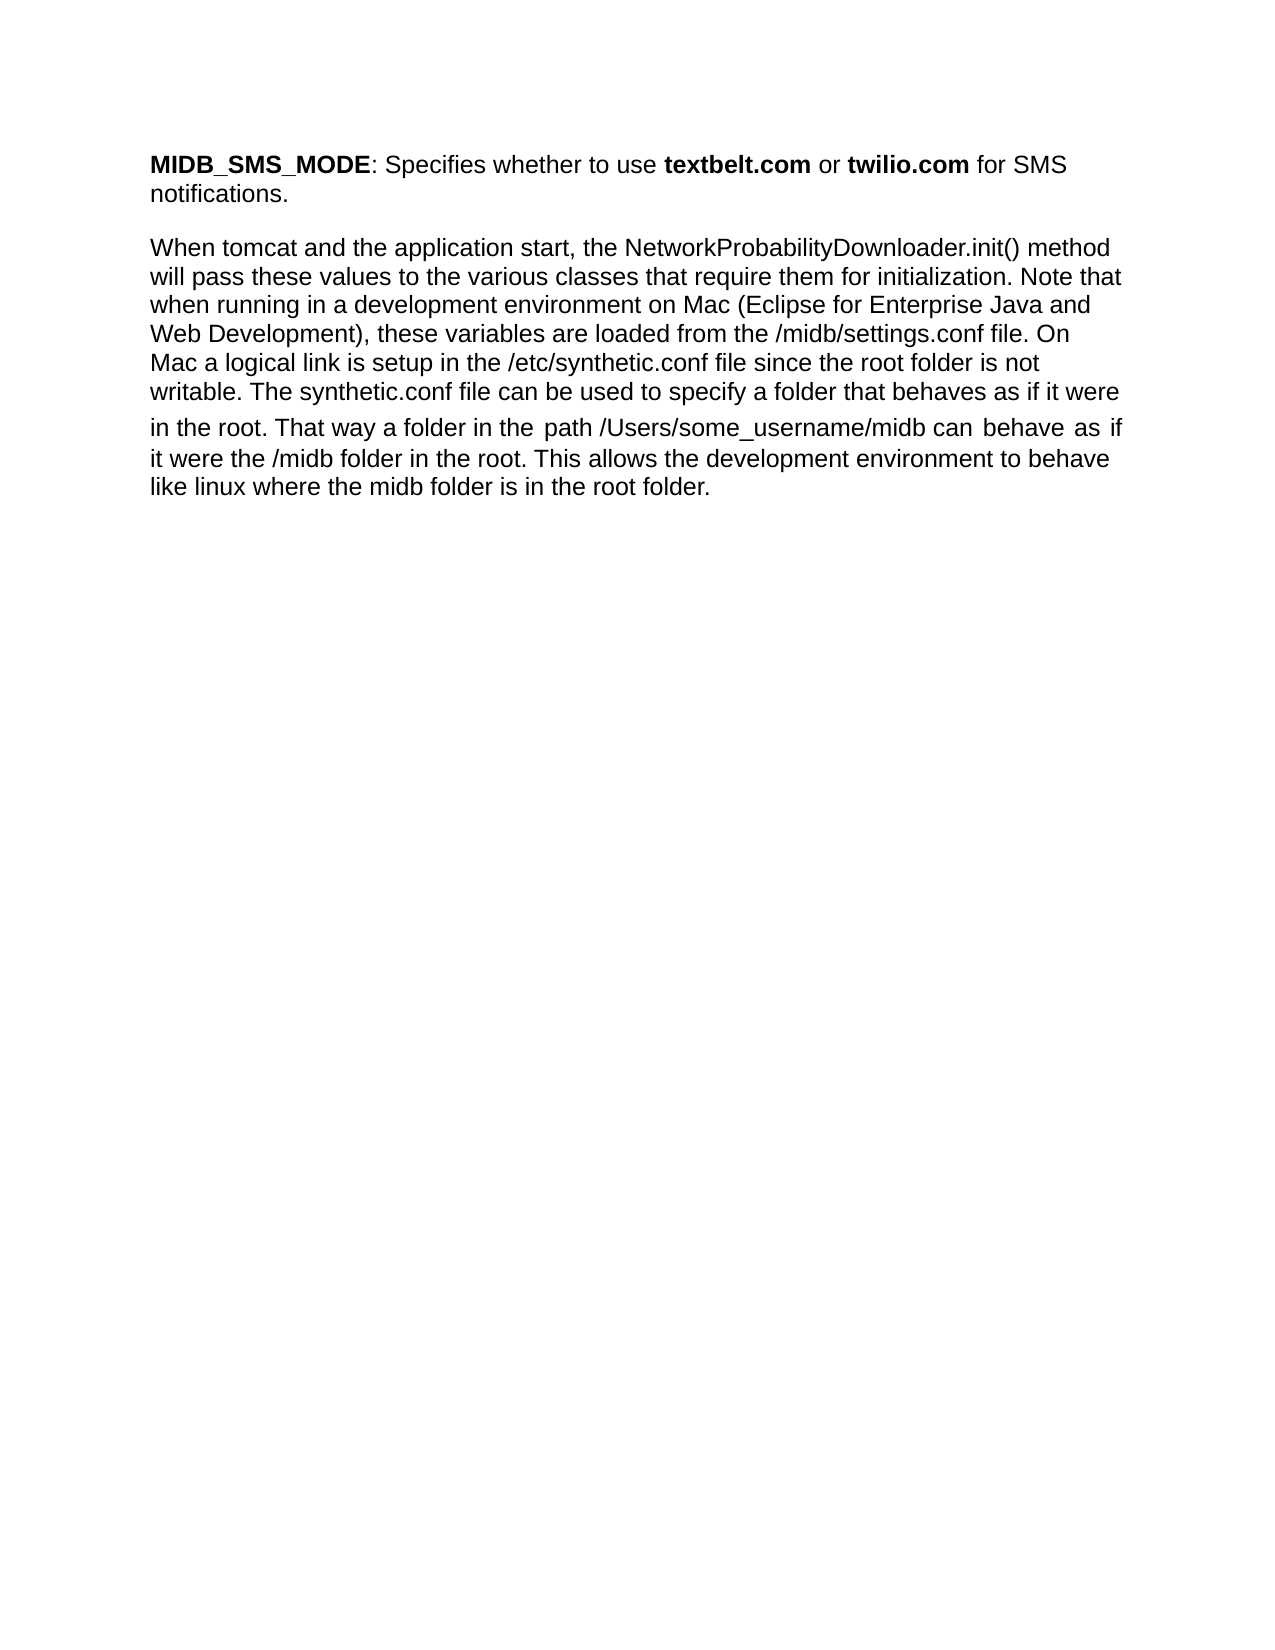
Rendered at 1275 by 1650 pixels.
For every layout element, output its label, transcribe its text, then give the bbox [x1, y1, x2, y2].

text MIDB_SMS_MODE: Specifies whether to use textbelt.com or twilio.com for SMS notifications. [150, 150, 1125, 207]
text When tomcat and the application start, the NetworkProbabilityDownloader.init() method will pass these values to the various classes that require them for initialization. Note that when running in a development environment on Mac (Eclipse for Enterprise Java and Web Development), these variables are loaded from the /midb/settings.conf file. On Mac a logical link is setup in the /etc/synthetic.conf file since the root folder is not writable. The synthetic.conf file can be used to specify a folder that behaves as if it were in the root. That way a folder in the path /Users/some_username/midb can behave as if it were the /midb folder in the root. This allows the development environment to behave like linux where the midb folder is in the root folder. [150, 233, 1125, 501]
